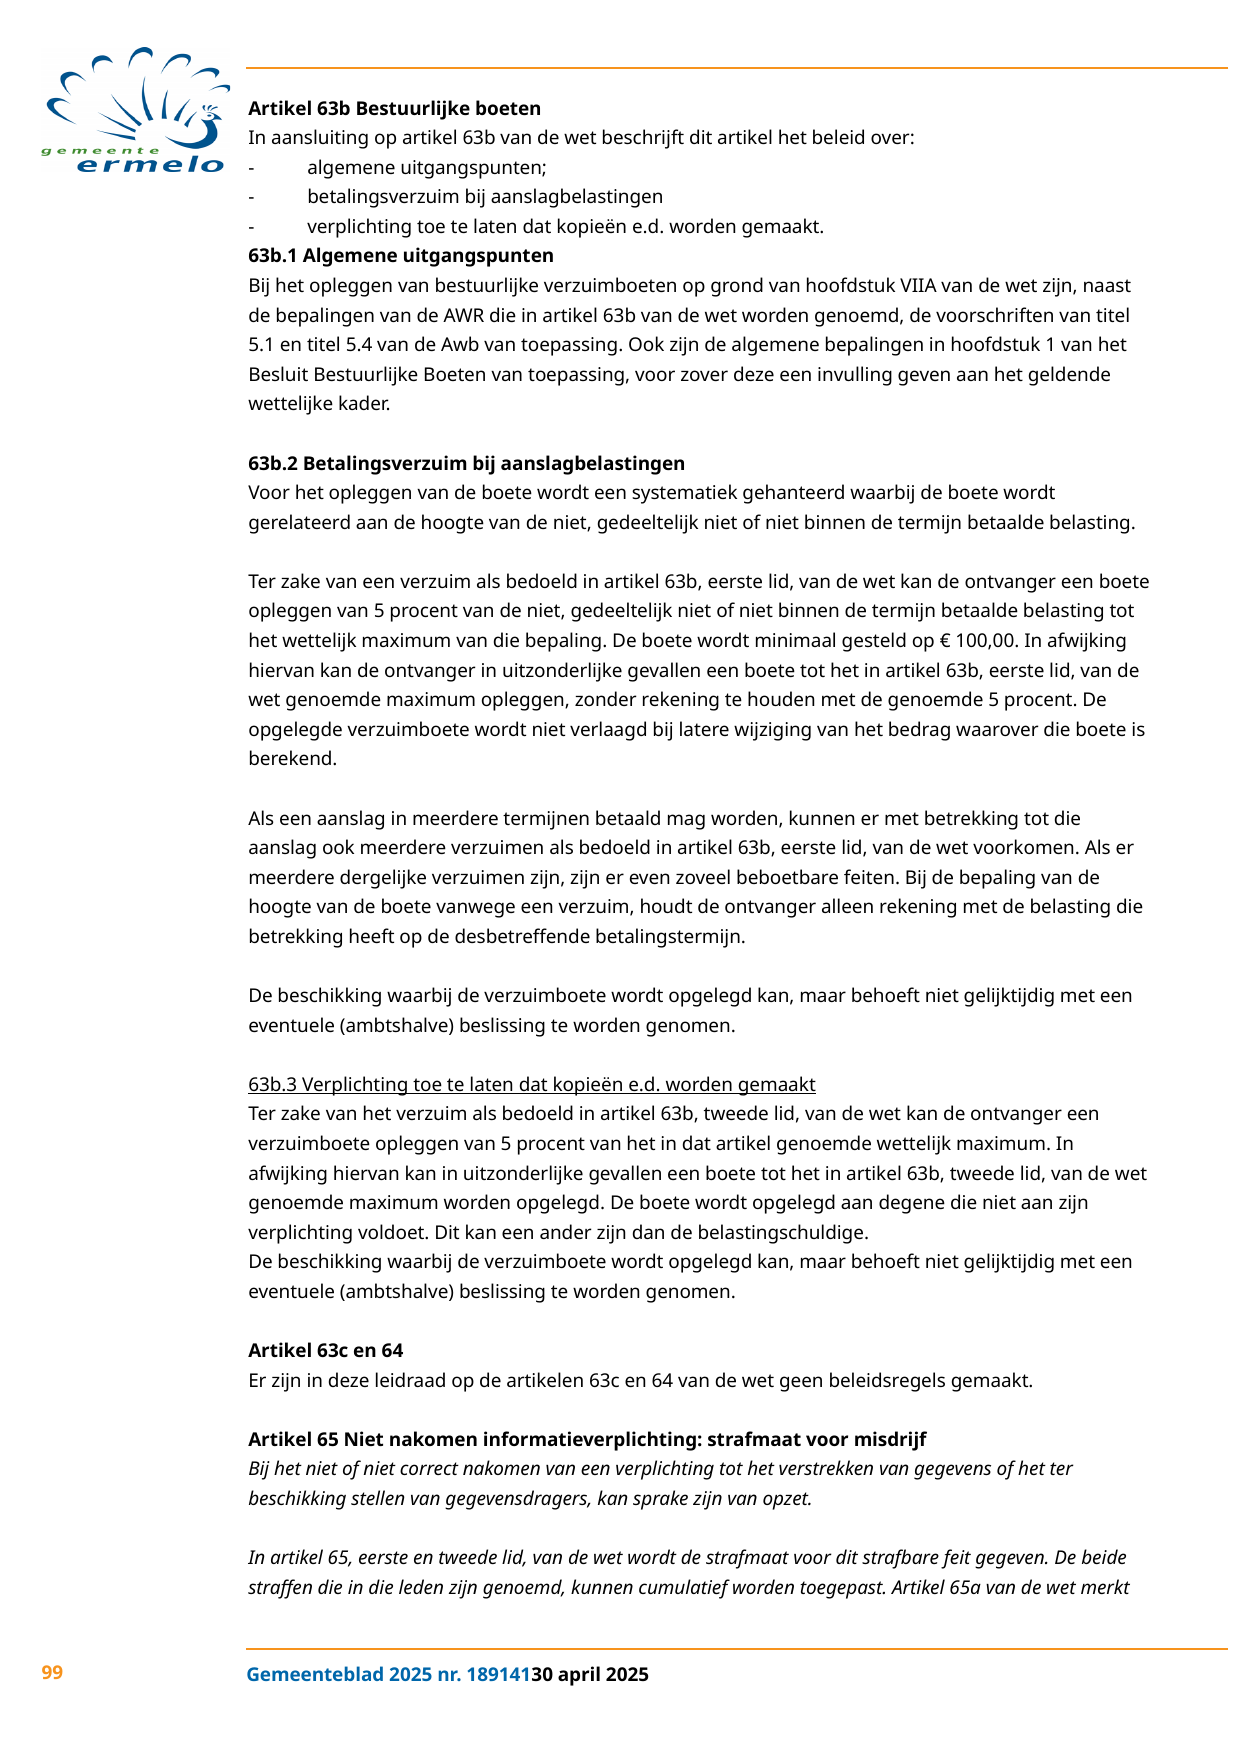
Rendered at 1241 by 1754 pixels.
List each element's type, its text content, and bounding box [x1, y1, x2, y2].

text 63b.1 Algemene uitgangspunten [248, 243, 1152, 268]
list verplichting toe te laten dat kopieën e.d. worden gemaakt. [248, 213, 1152, 239]
text Als een aanslag in meerdere termijnen betaald mag worden, kunnen er met betrekking tot die aanslag ook meerdere verzuimen als bedoeld in artikel 63b, eerste lid, van de wet voorkomen. Als er meerdere dergelijke verzuimen zijn, zijn er even zoveel beboetbare feiten. Bij de bepaling van de hoogte van de boete vanwege een verzuim, houdt de ontvanger alleen rekening met de belasting die betrekking heeft op de desbetreffende betalingstermijn. [248, 805, 1152, 949]
text Er zijn in deze leidraad op de artikelen 63c en 64 van de wet geen beleidsregels gemaakt. [248, 1367, 1152, 1393]
text De beschikking waarbij de verzuimboete wordt opgelegd kan, maar behoeft niet gelijktijdig met een eventuele (ambtshalve) beslissing te worden genomen. [248, 1248, 1152, 1304]
text In aansluiting op artikel 63b van de wet beschrijft dit artikel het beleid over: [248, 124, 1152, 150]
text Bij het niet of niet correct nakomen van een verplichting tot het verstrekken van gegevens of het ter beschikking stellen van gegevensdragers, kan sprake zijn van opzet. [248, 1456, 1152, 1511]
text Bij het opleggen van bestuurlijke verzuimboeten op grond van hoofdstuk VIIA van de wet zijn, naast de bepalingen van de AWR die in artikel 63b van de wet worden genoemd, de voorschriften van titel 5.1 en titel 5.4 van de Awb van toepassing. Ook zijn de algemene bepalingen in hoofdstuk 1 van het Besluit Bestuurlijke Boeten van toepassing, voor zover deze een invulling geven aan het geldende wettelijke kader. [248, 272, 1152, 416]
text Artikel 63b Bestuurlijke boeten [248, 95, 1152, 121]
text De beschikking waarbij de verzuimboete wordt opgelegd kan, maar behoeft niet gelijktijdig met een eventuele (ambtshalve) beslissing te worden genomen. [248, 982, 1152, 1038]
list algemene uitgangspunten; [248, 154, 1152, 180]
picture [41, 47, 231, 172]
text Ter zake van een verzuim als bedoeld in artikel 63b, eerste lid, van de wet kan de ontvanger een boete opleggen van 5 procent van de niet, gedeeltelijk niet of niet binnen de termijn betaalde belasting tot het wettelijk maximum van die bepaling. De boete wordt minimaal gesteld op € 100,00. In afwijking hiervan kan de ontvanger in uitzonderlijke gevallen een boete tot het in artikel 63b, eerste lid, van de wet genoemde maximum opleggen, zonder rekening te houden met de genoemde 5 procent. De opgelegde verzuimboete wordt niet verlaagd bij latere wijziging van het bedrag waarover die boete is berekend. [248, 568, 1152, 771]
list betalingsverzuim bij aanslagbelastingen [248, 183, 1152, 209]
text Ter zake van het verzuim als bedoeld in artikel 63b, tweede lid, van de wet kan de ontvanger een verzuimboete opleggen van 5 procent van het in dat artikel genoemde wettelijk maximum. In afwijking hiervan kan in uitzonderlijke gevallen een boete tot het in artikel 63b, tweede lid, van de wet genoemde maximum worden opgelegd. De boete wordt opgelegd aan degene die niet aan zijn verplichting voldoet. Dit kan een ander zijn dan de belastingschuldige. [248, 1101, 1152, 1245]
text Artikel 63c en 64 [248, 1337, 1152, 1363]
text Voor het opleggen van de boete wordt een systematiek gehanteerd waarbij de boete wordt gerelateerd aan de hoogte van de niet, gedeeltelijk niet of niet binnen de termijn betaalde belasting. [248, 479, 1152, 535]
text Artikel 65 Niet nakomen informatieverplichting: strafmaat voor misdrijf [248, 1426, 1152, 1452]
text 63b.3 Verplichting toe te laten dat kopieën e.d. worden gemaakt [248, 1071, 1152, 1097]
text 63b.2 Betalingsverzuim bij aanslagbelastingen [248, 450, 1152, 476]
text In artikel 65, eerste en tweede lid, van de wet wordt de strafmaat voor dit strafbare feit gegeven. De beide straffen die in die leden zijn genoemd, kunnen cumulatief worden toegepast. Artikel 65a van de wet merkt [248, 1544, 1152, 1600]
